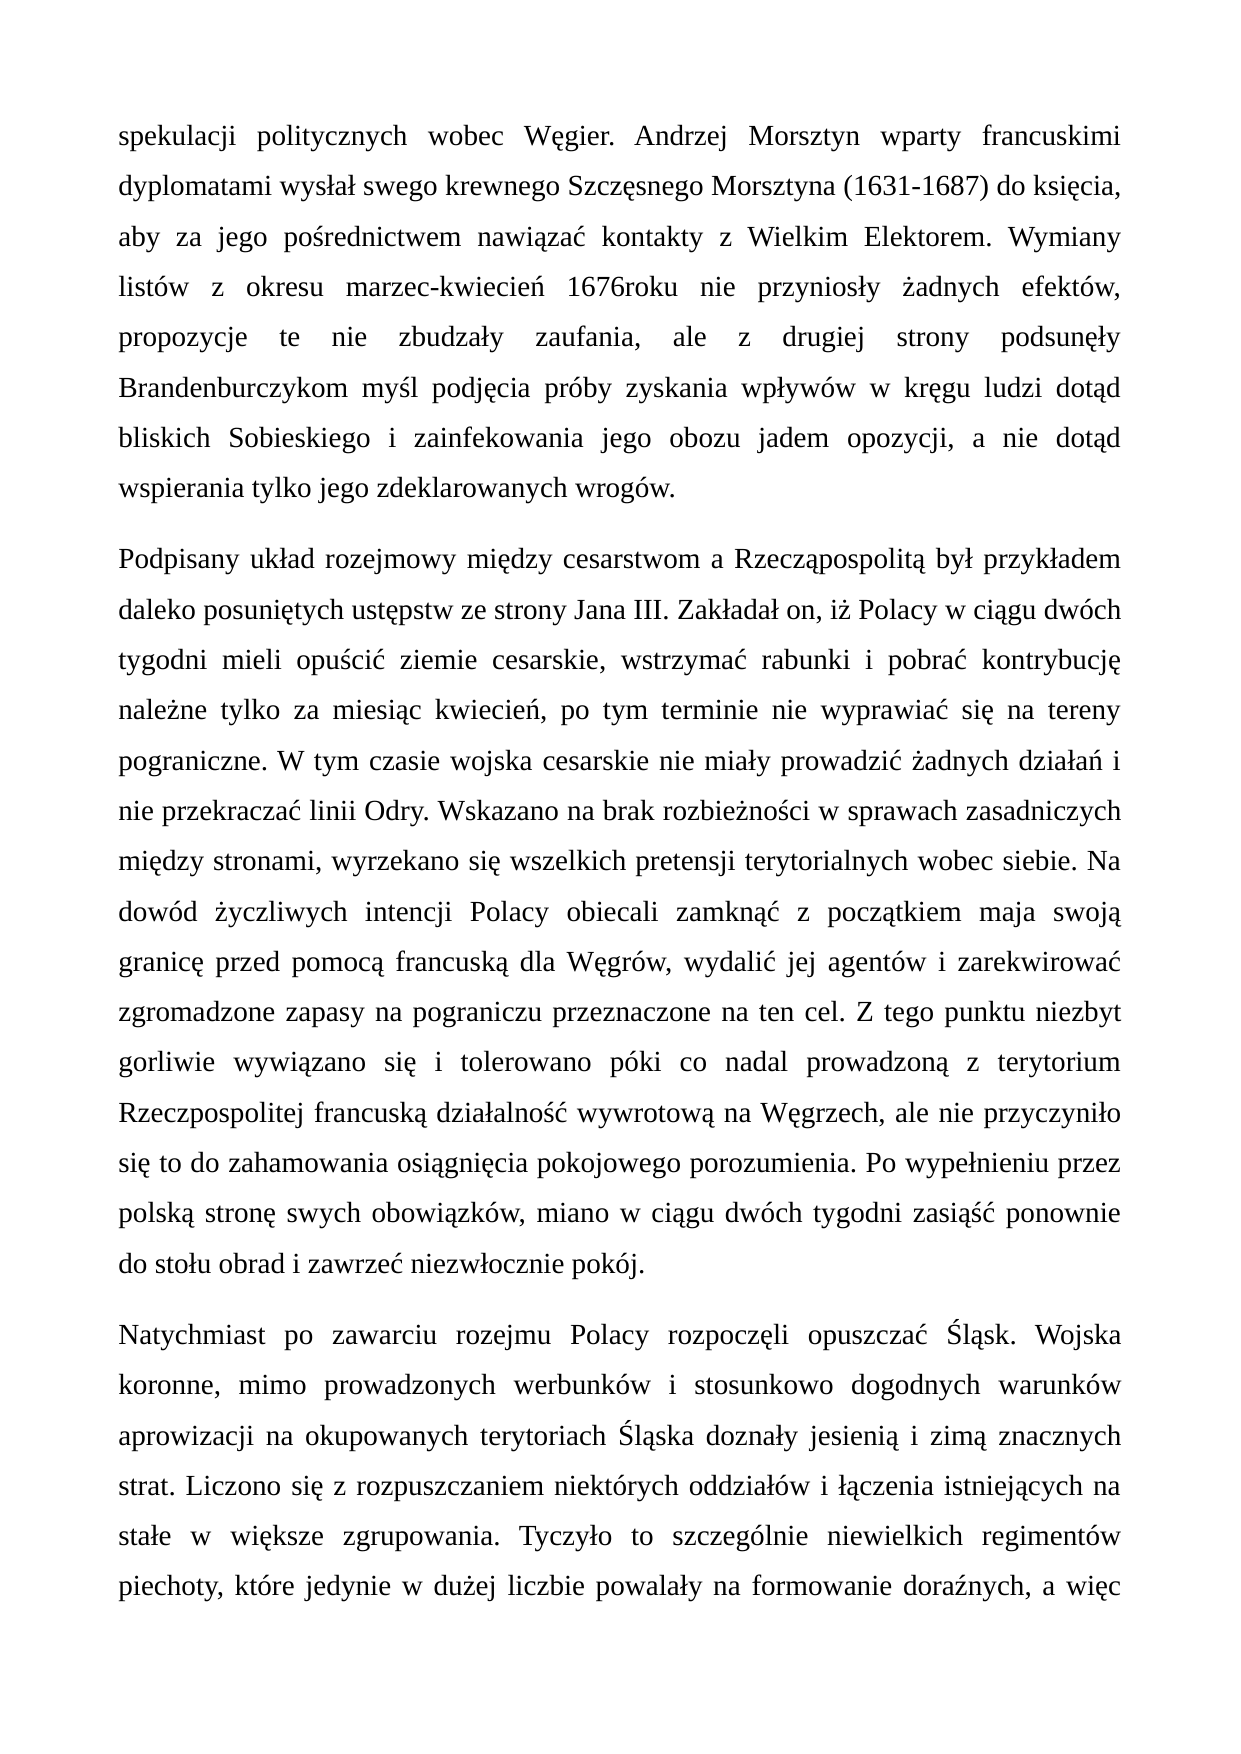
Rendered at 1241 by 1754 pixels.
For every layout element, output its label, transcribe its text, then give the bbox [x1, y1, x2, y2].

text Podpisany układ rozejmowy między cesarstwom a Rzecząpospolitą był przykładem daleko posuniętych ustępstw ze strony Jana III. Zakładał on, iż Polacy w ciągu dwóch tygodni mieli opuścić ziemie cesarskie, wstrzymać rabunki i pobrać kontrybucję należne tylko za miesiąc kwiecień, po tym terminie nie wyprawiać się na tereny pograniczne. W tym czasie wojska cesarskie nie miały prowadzić żadnych działań i nie przekraczać linii Odry. Wskazano na brak rozbieżności w sprawach zasadniczych między stronami, wyrzekano się wszelkich pretensji terytorialnych wobec siebie. Na dowód życzliwych intencji Polacy obiecali zamknąć z początkiem maja swoją granicę przed pomocą francuską dla Węgrów, wydalić jej agentów i zarekwirować zgromadzone zapasy na pograniczu przeznaczone na ten cel. Z tego punktu niezbyt gorliwie wywiązano się i tolerowano póki co nadal prowadzoną z terytorium Rzeczpospolitej francuską działalność wywrotową na Węgrzech, ale nie przyczyniło się to do zahamowania osiągnięcia pokojowego porozumienia. Po wypełnieniu przez polską stronę swych obowiązków, miano w ciągu dwóch tygodni zasiąść ponownie do stołu obrad i zawrzeć niezwłocznie pokój. [118, 541, 1122, 1279]
text Natychmiast po zawarciu rozejmu Polacy rozpoczęli opuszczać Śląsk. Wojska koronne, mimo prowadzonych werbunków i stosunkowo dogodnych warunków aprowizacji na okupowanych terytoriach Śląska doznały jesienią i zimą znacznych strat. Liczono się z rozpuszczaniem niektórych oddziałów i łączenia istniejących na stałe w większe zgrupowania. Tyczyło to szczególnie niewielkich regimentów piechoty, które jedynie w dużej liczbie powalały na formowanie doraźnych, a więc [118, 1317, 1122, 1602]
text spekulacji politycznych wobec Węgier. Andrzej Morsztyn wparty francuskimi dyplomatami wysłał swego krewnego Szczęsnego Morsztyna (1631-1687) do księcia, aby za jego pośrednictwem nawiązać kontakty z Wielkim Elektorem. Wymiany listów z okresu marzec-kwiecień 1676roku nie przyniosły żadnych efektów, propozycje te nie zbudzały zaufania, ale z drugiej strony podsunęły Brandenburczykom myśl podjęcia próby zyskania wpływów w kręgu ludzi dotąd bliskich Sobieskiego i zainfekowania jego obozu jadem opozycji, a nie dotąd wspierania tylko jego zdeklarowanych wrogów. [118, 118, 1122, 504]
